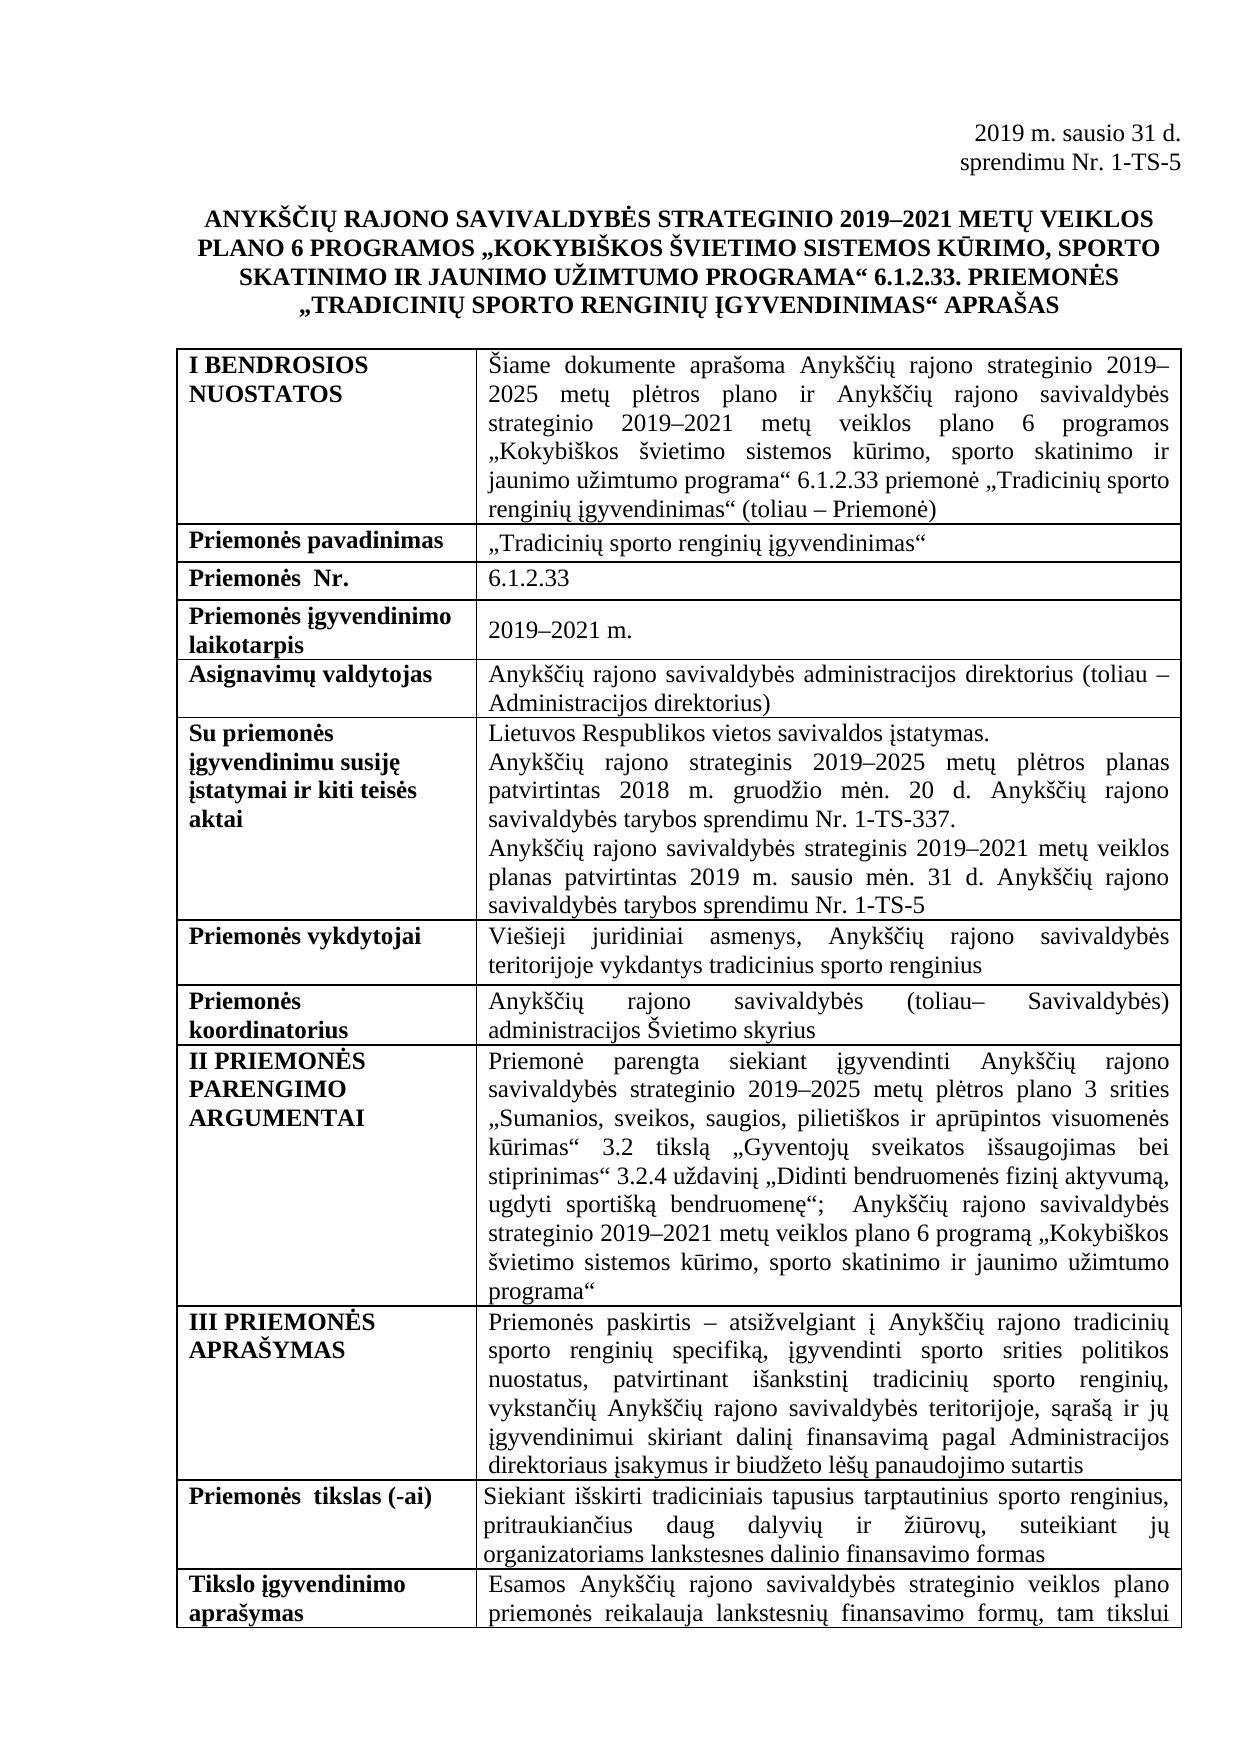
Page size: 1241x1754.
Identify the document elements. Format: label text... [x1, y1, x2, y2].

table_cell Priemonė parengta siekiant įgyvendinti Anykščių rajono savivaldybės strateginio 2019–2025 metų plėtros plano 3 srities „Sumanios, sveikos, saugios, pilietiškos ir aprūpintos visuomenės kūrimas“ 3.2 tikslą „Gyventojų sveikatos išsaugojimas bei stiprinimas“ 3.2.4 uždavinį „Didinti bendruomenės fizinį aktyvumą, ugdyti sportišką bendruomenę“; Anykščių rajono savivaldybės strateginio 2019–2021 metų veiklos plano 6 programą „Kokybiškos švietimo sistemos kūrimo, sporto skatinimo ir jaunimo užimtumo programa“ [477, 1046, 1180, 1304]
table_cell II PRIEMONĖS PARENGIMO ARGUMENTAI [178, 1046, 476, 1304]
table_cell Priemonės įgyvendinimo laikotarpis [178, 601, 476, 658]
table_cell Viešieji juridiniai asmenys, Anykščių rajono savivaldybės teritorijoje vykdantys tradicinius sporto renginius [477, 921, 1180, 984]
table_cell Esamos Anykščių rajono savivaldybės strateginio veiklos plano priemonės reikalauja lankstesnių finansavimo formų, tam tikslui [477, 1570, 1181, 1627]
table_cell Su priemonės įgyvendinimu susiję įstatymai ir kiti teisės aktai [178, 718, 476, 919]
table_cell Priemonės Nr. [178, 563, 476, 599]
table_cell Lietuvos Respublikos vietos savivaldos įstatymas. Anykščių rajono strateginis 2019–2025 metų plėtros planas patvirtintas 2018 m. gruodžio mėn. 20 d. Anykščių rajono savivaldybės tarybos sprendimu Nr. 1-TS-337. Anykščių rajono savivaldybės strateginis 2019–2021 metų veiklos planas patvirtintas 2019 m. sausio mėn. 31 d. Anykščių rajono savivaldybės tarybos sprendimu Nr. 1-TS-5 [477, 718, 1180, 919]
text ANYKŠČIŲ RAJONO SAVIVALDYBĖS STRATEGINIO 2019–2021 METŲ VEIKLOS PLANO 6 PROGRAMOS „KOKYBIŠKOS ŠVIETIMO SISTEMOS KŪRIMO, SPORTO SKATINIMO IR JAUNIMO UŽIMTUMO PROGRAMA“ 6.1.2.33. PRIEMONĖS „TRADICINIŲ SPORTO RENGINIŲ ĮGYVENDINIMAS“ APRAŠAS [177, 204, 1181, 319]
table_cell 2019–2021 m. [477, 601, 1180, 658]
table_header Šiame dokumente aprašoma Anykščių rajono strateginio 2019–2025 metų plėtros plano ir Anykščių rajono savivaldybės strateginio 2019–2021 metų veiklos plano 6 programos „Kokybiškos švietimo sistemos kūrimo, sporto skatinimo ir jaunimo užimtumo programa“ 6.1.2.33 priemonė „Tradicinių sporto renginių įgyvendinimas“ (toliau – Priemonė) [477, 350, 1180, 523]
table_cell Priemonės koordinatorius [178, 986, 476, 1044]
text 2019 m. sausio 31 d. [177, 118, 1181, 147]
text sprendimu Nr. 1-TS-5 [177, 147, 1181, 176]
table_cell „Tradicinių sporto renginių įgyvendinimas“ [477, 525, 1180, 561]
table_cell Siekiant išskirti tradiciniais tapusius tarptautinius sporto renginius, pritraukiančius daug dalyvių ir žiūrovų, suteikiant jų organizatoriams lankstesnes dalinio finansavimo formas [477, 1481, 1181, 1567]
table_cell Priemonės vykdytojai [178, 921, 476, 984]
table_cell Anykščių rajono savivaldybės administracijos direktorius (toliau – Administracijos direktorius) [477, 660, 1180, 717]
table_cell 6.1.2.33 [477, 563, 1180, 599]
table_cell Asignavimų valdytojas [178, 660, 476, 717]
table_header I BENDROSIOS NUOSTATOS [178, 350, 476, 523]
table_cell Tikslo įgyvendinimo aprašymas [178, 1570, 476, 1627]
table_cell Priemonės tikslas (-ai) [178, 1481, 476, 1567]
table_cell III PRIEMONĖS APRAŠYMAS [178, 1307, 476, 1479]
table_cell Anykščių rajono savivaldybės (toliau– Savivaldybės) administracijos Švietimo skyrius [477, 986, 1180, 1044]
table_cell Priemonės paskirtis – atsižvelgiant į Anykščių rajono tradicinių sporto renginių specifiką, įgyvendinti sporto srities politikos nuostatus, patvirtinant išankstinį tradicinių sporto renginių, vykstančių Anykščių rajono savivaldybės teritorijoje, sąrašą ir jų įgyvendinimui skiriant dalinį finansavimą pagal Administracijos direktoriaus įsakymus ir biudžeto lėšų panaudojimo sutartis [477, 1307, 1181, 1479]
table_cell Priemonės pavadinimas [178, 525, 476, 561]
